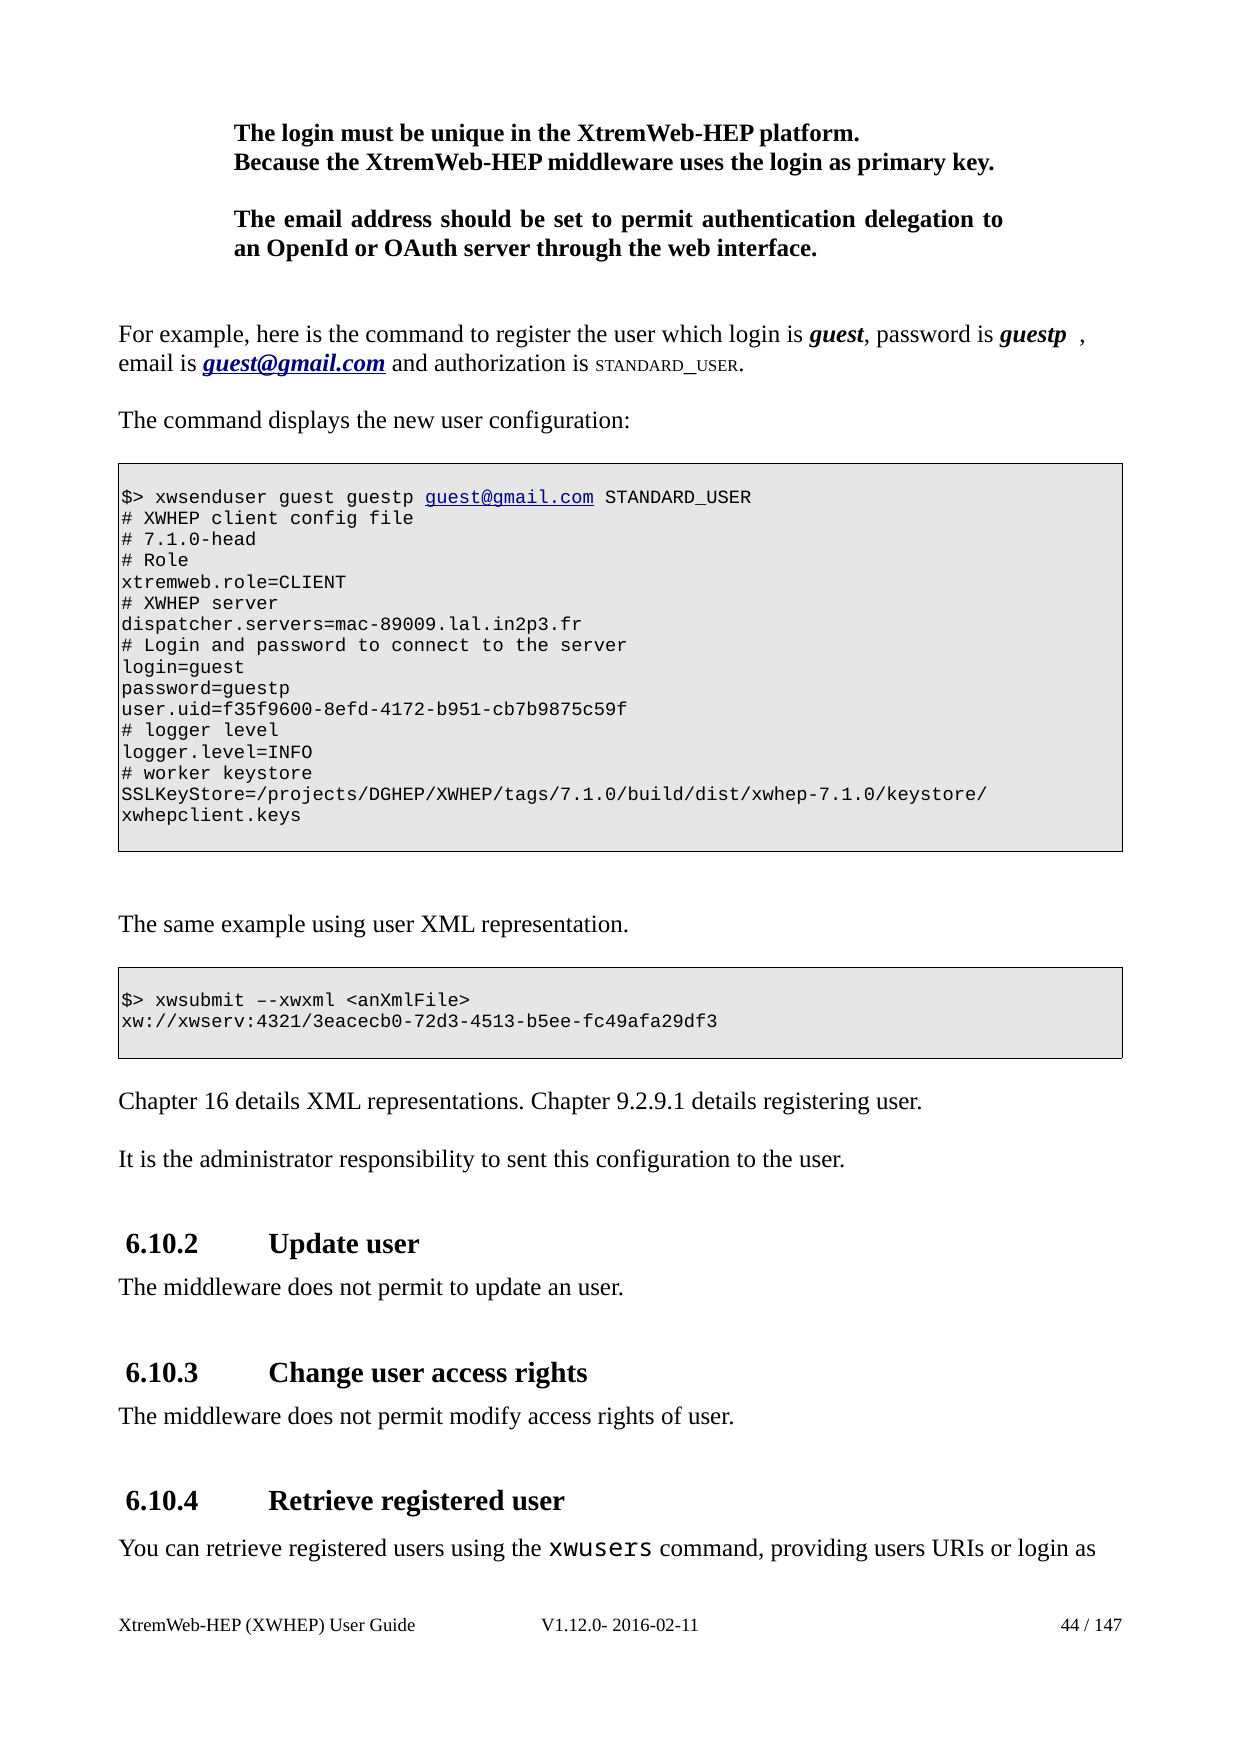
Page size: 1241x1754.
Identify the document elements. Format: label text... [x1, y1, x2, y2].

text $> xwsenduser guest guestp guest@gmail.com STANDARD_USER [119, 484, 1122, 506]
text login=guest [119, 654, 1122, 676]
text The command displays the new user configuration: [118, 406, 1122, 434]
text It is the administrator responsibility to sent this configuration to the user. [118, 1144, 1122, 1173]
text # Role [119, 548, 1122, 569]
text password=guestp [119, 676, 1122, 697]
subtitle Retrieve registered user [118, 1483, 1122, 1517]
text # logger level [119, 718, 1122, 739]
text # XWHEP server [119, 591, 1122, 612]
text # XWHEP client config file [119, 506, 1122, 527]
text For example, here is the command to register the user which login is guest, password is guestp , email is guest@gmail.com and authorization is standard_user. [118, 319, 1122, 377]
text Chapter 16 details XML representations. Chapter 9.2.9.1 details registering user. [118, 1086, 1122, 1115]
text The login must be unique in the XtremWeb-HEP platform. [233, 118, 1004, 147]
text # 7.1.0-head [119, 527, 1122, 548]
text The middleware does not permit to update an user. [118, 1272, 1122, 1301]
text You can retrieve registered users using the xwusers command, providing users URIs or login as [118, 1529, 1122, 1564]
subtitle Update user [118, 1226, 1122, 1260]
subtitle Change user access rights [118, 1355, 1122, 1388]
text # worker keystore [119, 761, 1122, 782]
text The email address should be set to permit authentication delegation to an OpenId or OAuth server through the web interface. [233, 204, 1004, 262]
text # Login and password to connect to the server [119, 633, 1122, 654]
text xtremweb.role=CLIENT [119, 569, 1122, 591]
text The same example using user XML representation. [118, 909, 1122, 938]
text logger.level=INFO [119, 739, 1122, 761]
text $> xwsubmit –-xwxml <anXmlFile> xw://xwserv:4321/3eacecb0-72d3-4513-b5ee-fc49afa29df3 [119, 988, 1122, 1030]
text dispatcher.servers=mac-89009.lal.in2p3.fr [119, 612, 1122, 633]
text user.uid=f35f9600-8efd-4172-b951-cb7b9875c59f [119, 697, 1122, 718]
text Because the XtremWeb-HEP middleware uses the login as primary key. [233, 147, 1004, 176]
text The middleware does not permit modify access rights of user. [118, 1401, 1122, 1430]
text SSLKeyStore=/projects/DGHEP/XWHEP/tags/7.1.0/build/dist/xwhep-7.1.0/keystore/xwhepclient.keys [119, 782, 1122, 824]
